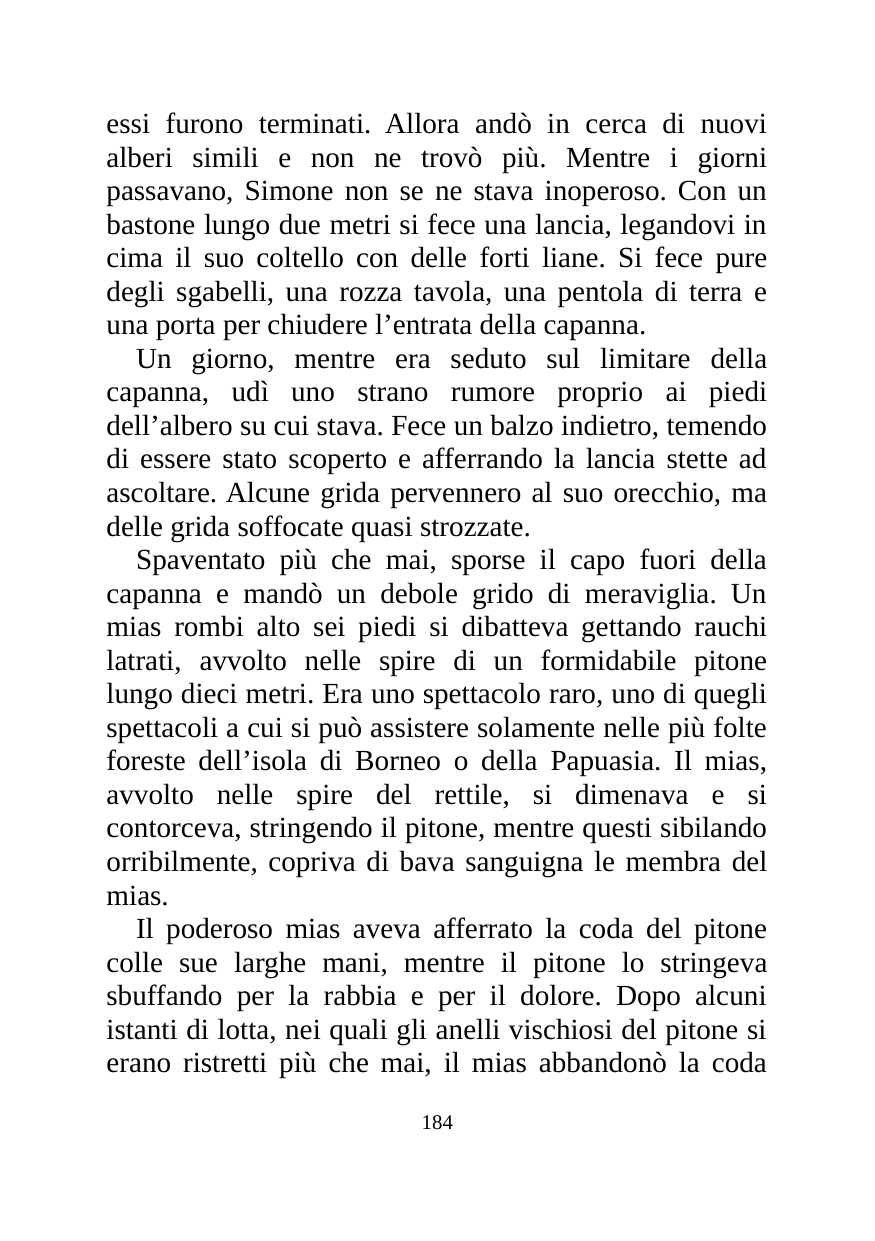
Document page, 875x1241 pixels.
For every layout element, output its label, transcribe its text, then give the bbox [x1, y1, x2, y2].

text essi furono terminati. Allora andò in cerca di nuovi alberi simili e non ne trovò più. Mentre i giorni passavano, Simone non se ne stava inoperoso. Con un bastone lungo due metri si fece una lancia, legandovi in cima il suo coltello con delle forti liane. Si fece pure degli sgabelli, una rozza tavola, una pentola di terra e una porta per chiudere l’entrata della capanna. [106, 106, 768, 341]
text Il poderoso mias aveva afferrato la coda del pitone colle sue larghe mani, mentre il pitone lo stringeva sbuffando per la rabbia e per il dolore. Dopo alcuni istanti di lotta, nei quali gli anelli vischiosi del pitone si erano ristretti più che mai, il mias abbandonò la coda [106, 911, 768, 1079]
text Un giorno, mentre era seduto sul limitare della capanna, udì uno strano rumore proprio ai piedi dell’albero su cui stava. Fece un balzo indietro, temendo di essere stato scoperto e afferrando la lancia stette ad ascoltare. Alcune grida pervennero al suo orecchio, ma delle grida soffocate quasi strozzate. [106, 341, 768, 542]
text Spaventato più che mai, sporse il capo fuori della capanna e mandò un debole grido di meraviglia. Un mias rombi alto sei piedi si dibatteva gettando rauchi latrati, avvolto nelle spire di un formidabile pitone lungo dieci metri. Era uno spettacolo raro, uno di quegli spettacoli a cui si può assistere solamente nelle più folte foreste dell’isola di Borneo o della Papuasia. Il mias, avvolto nelle spire del rettile, si dimenava e si contorceva, stringendo il pitone, mentre questi sibilando orribilmente, copriva di bava sanguigna le membra del mias. [106, 542, 768, 911]
